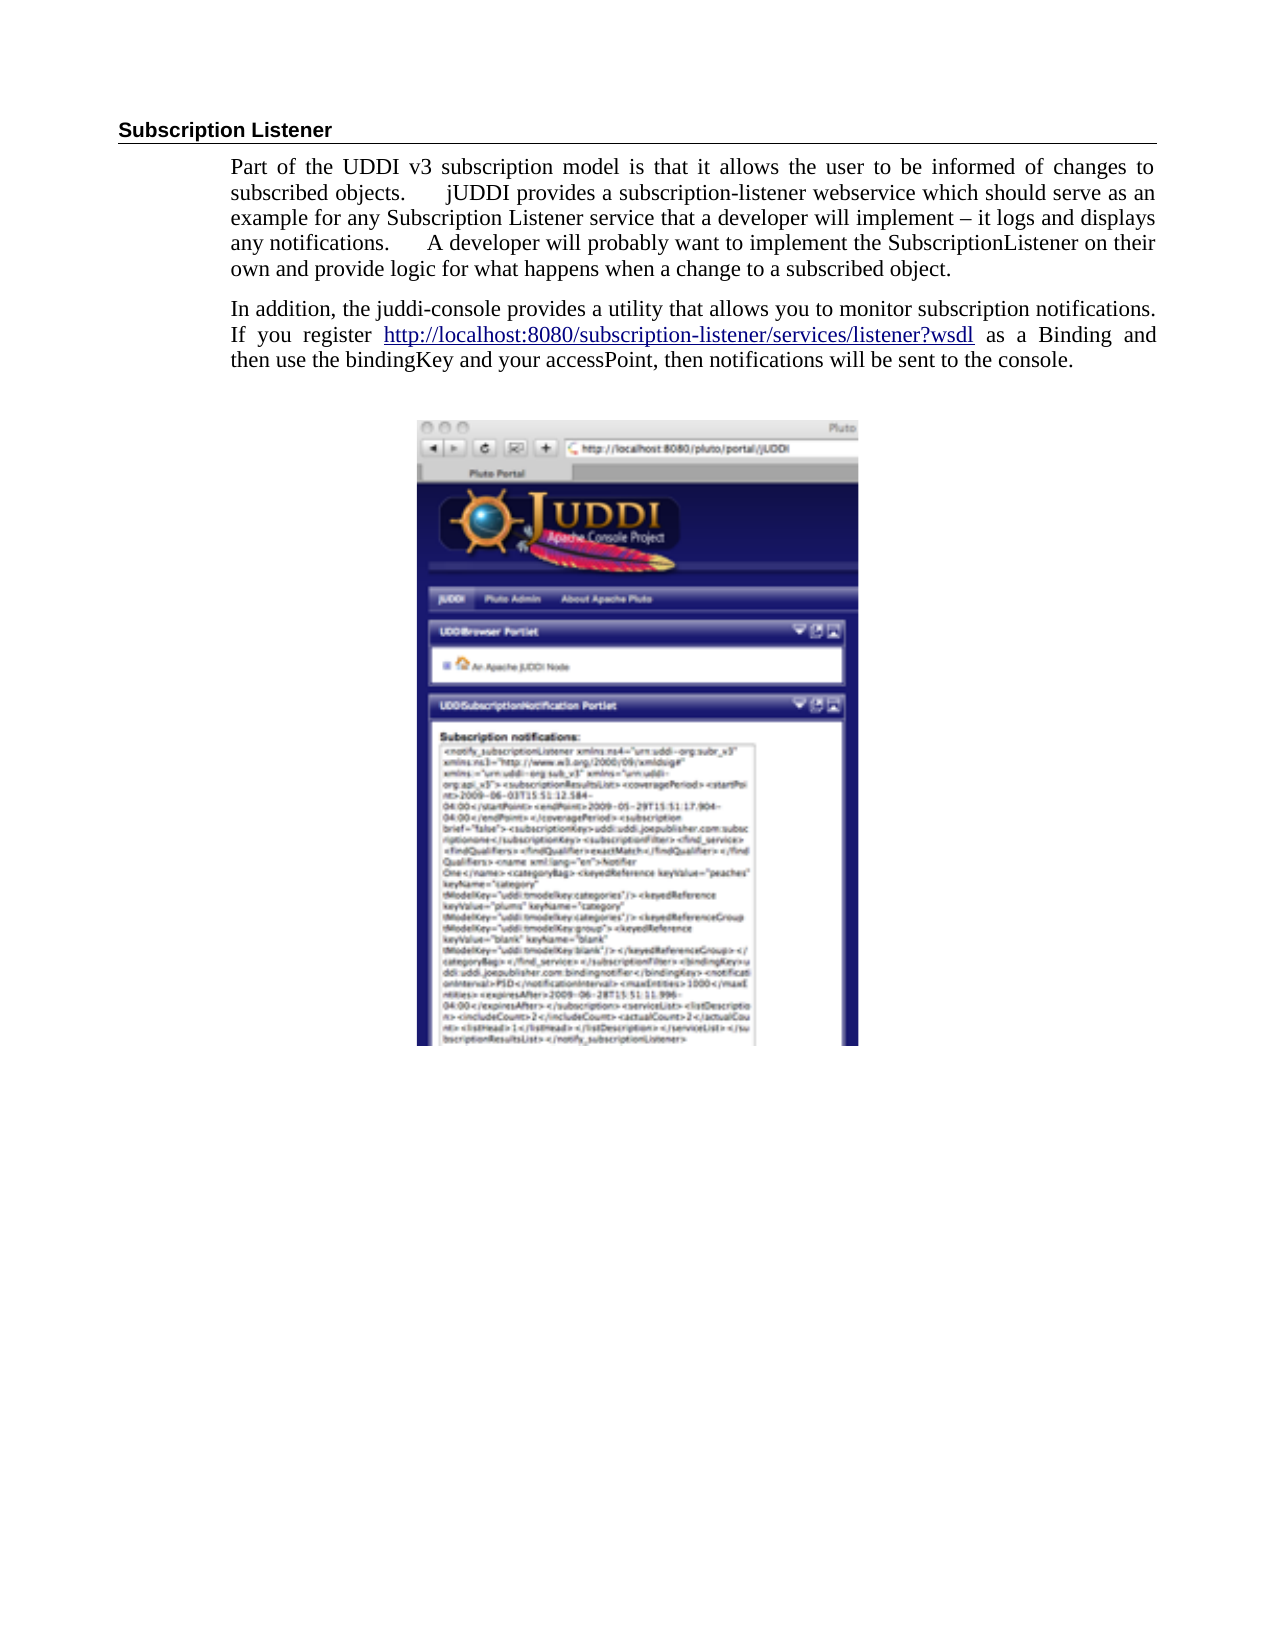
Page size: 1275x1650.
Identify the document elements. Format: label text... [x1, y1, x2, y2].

subtitle Subscription Listener [118, 118, 1157, 143]
text Part of the UDDI v3 subscription model is that it allows the user to be informed of changes to subscribed objects. jUDDI provides a subscription-listener webservice which should serve as an example for any Subscription Listener service that a developer will implement – it logs and displays any notifications. A developer will probably want to implement the SubscriptionListener on their own and provide logic for what happens when a change to a subscribed object. [230, 154, 1157, 281]
text In addition, the juddi-console provides a utility that allows you to monitor subscription notifications. If you register http://localhost:8080/subscription-listener/services/listener?wsdl as a Binding and then use the bindingKey and your accessPoint, then notifications will be sent to the console. [230, 296, 1157, 372]
picture [416, 420, 859, 1046]
